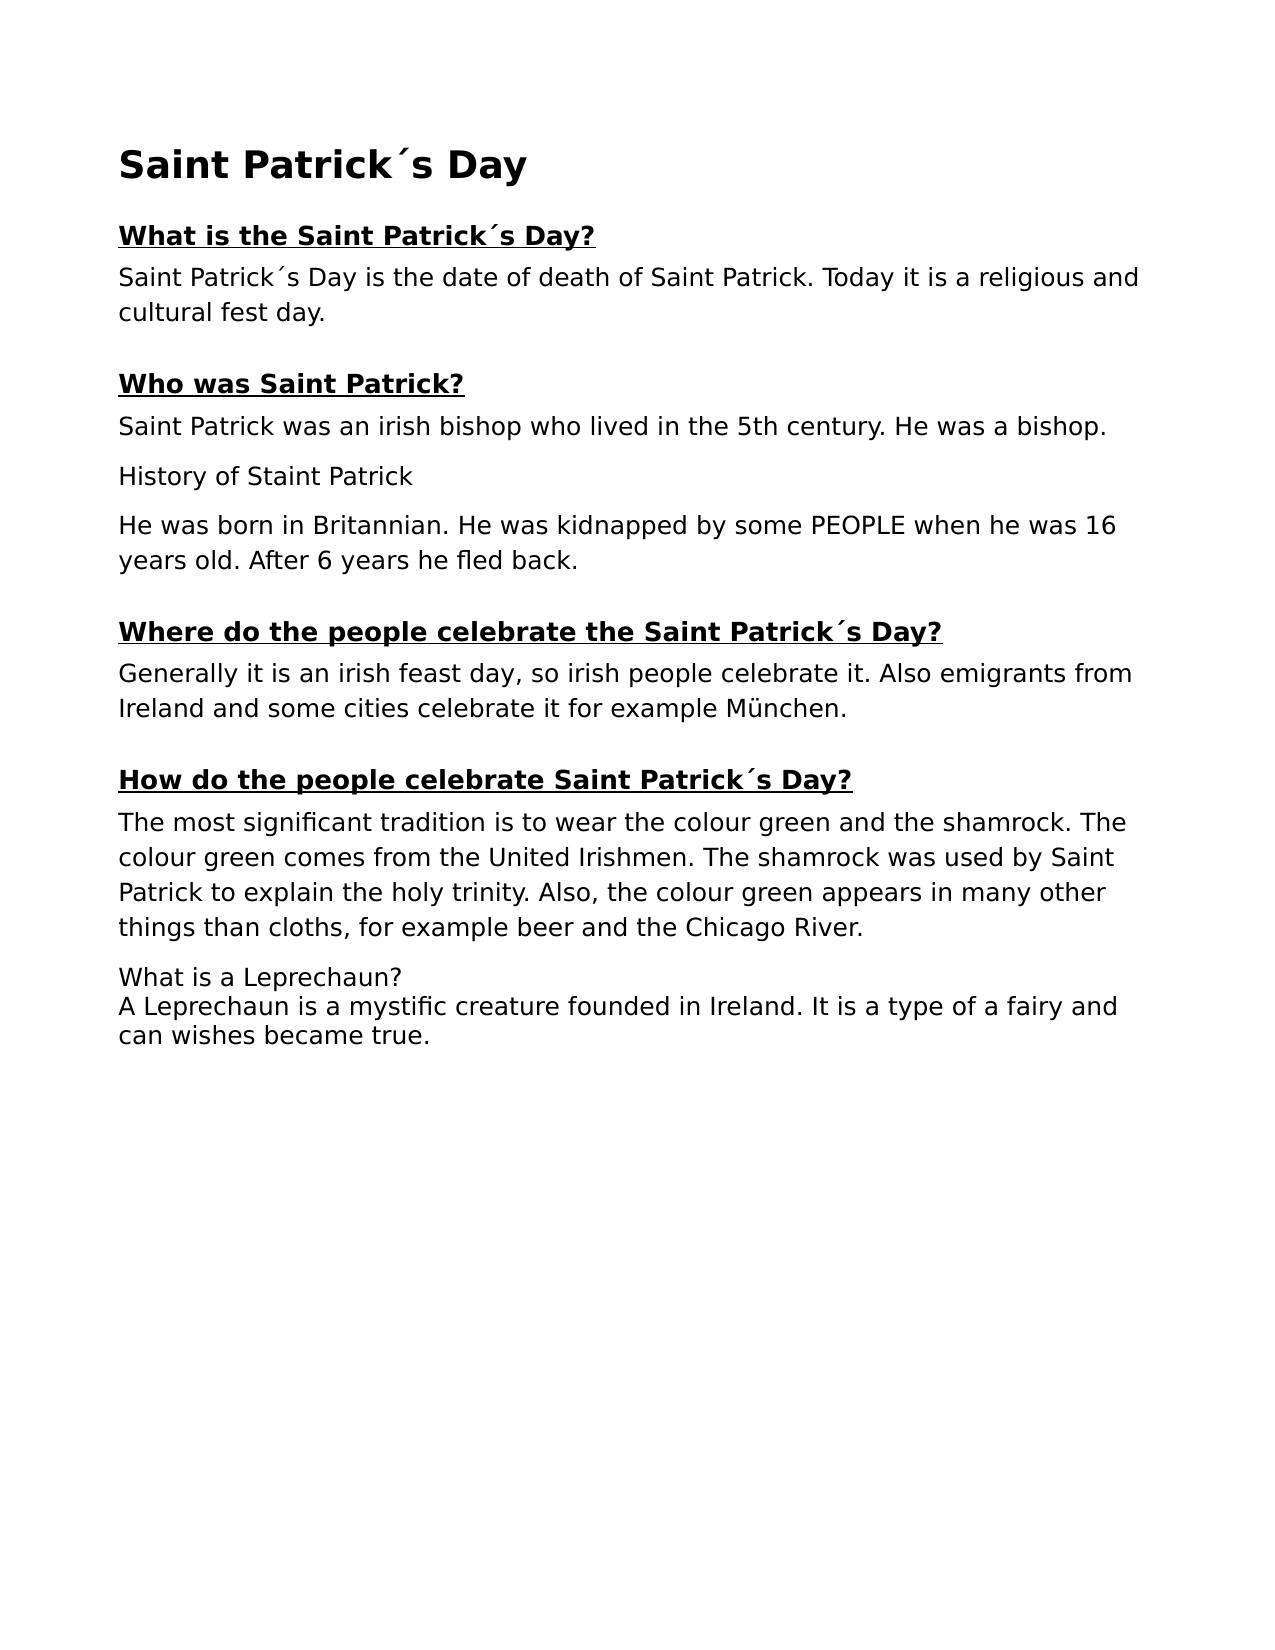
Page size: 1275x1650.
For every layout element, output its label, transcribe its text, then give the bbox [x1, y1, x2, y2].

text He was born in Britannian. He was kidnapped by some PEOPLE when he was 16 years old. After 6 years he fled back. [118, 511, 1157, 575]
subtitle Saint Patrick´s Day [118, 143, 1157, 187]
text What is a Leprechaun? [118, 963, 1157, 992]
text A Leprechaun is a mystific creature founded in Ireland. It is a type of a fairy and can wishes became true. [118, 992, 1157, 1050]
text History of Staint Patrick [118, 462, 1157, 491]
subtitle Who was Saint Patrick? [118, 369, 1157, 399]
subtitle How do the people celebrate Saint Patrick´s Day? [118, 765, 1157, 796]
text Saint Patrick was an irish bishop who lived in the 5th century. He was a bishop. [118, 412, 1157, 441]
text Generally it is an irish feast day, so irish people celebrate it. Also emigrants from Ireland and some cities celebrate it for example München. [118, 660, 1157, 724]
text The most significant tradition is to wear the colour green and the shamrock. The colour green comes from the United Irishmen. The shamrock was used by Saint Patrick to explain the holy trinity. Also, the colour green appears in many other things than cloths, for example beer and the Chicago River. [118, 808, 1157, 942]
subtitle What is the Saint Patrick´s Day? [118, 221, 1157, 251]
subtitle Where do the people celebrate the Saint Patrick´s Day? [118, 617, 1157, 647]
text Saint Patrick´s Day is the date of death of Saint Patrick. Today it is a religious and cultural fest day. [118, 264, 1157, 328]
